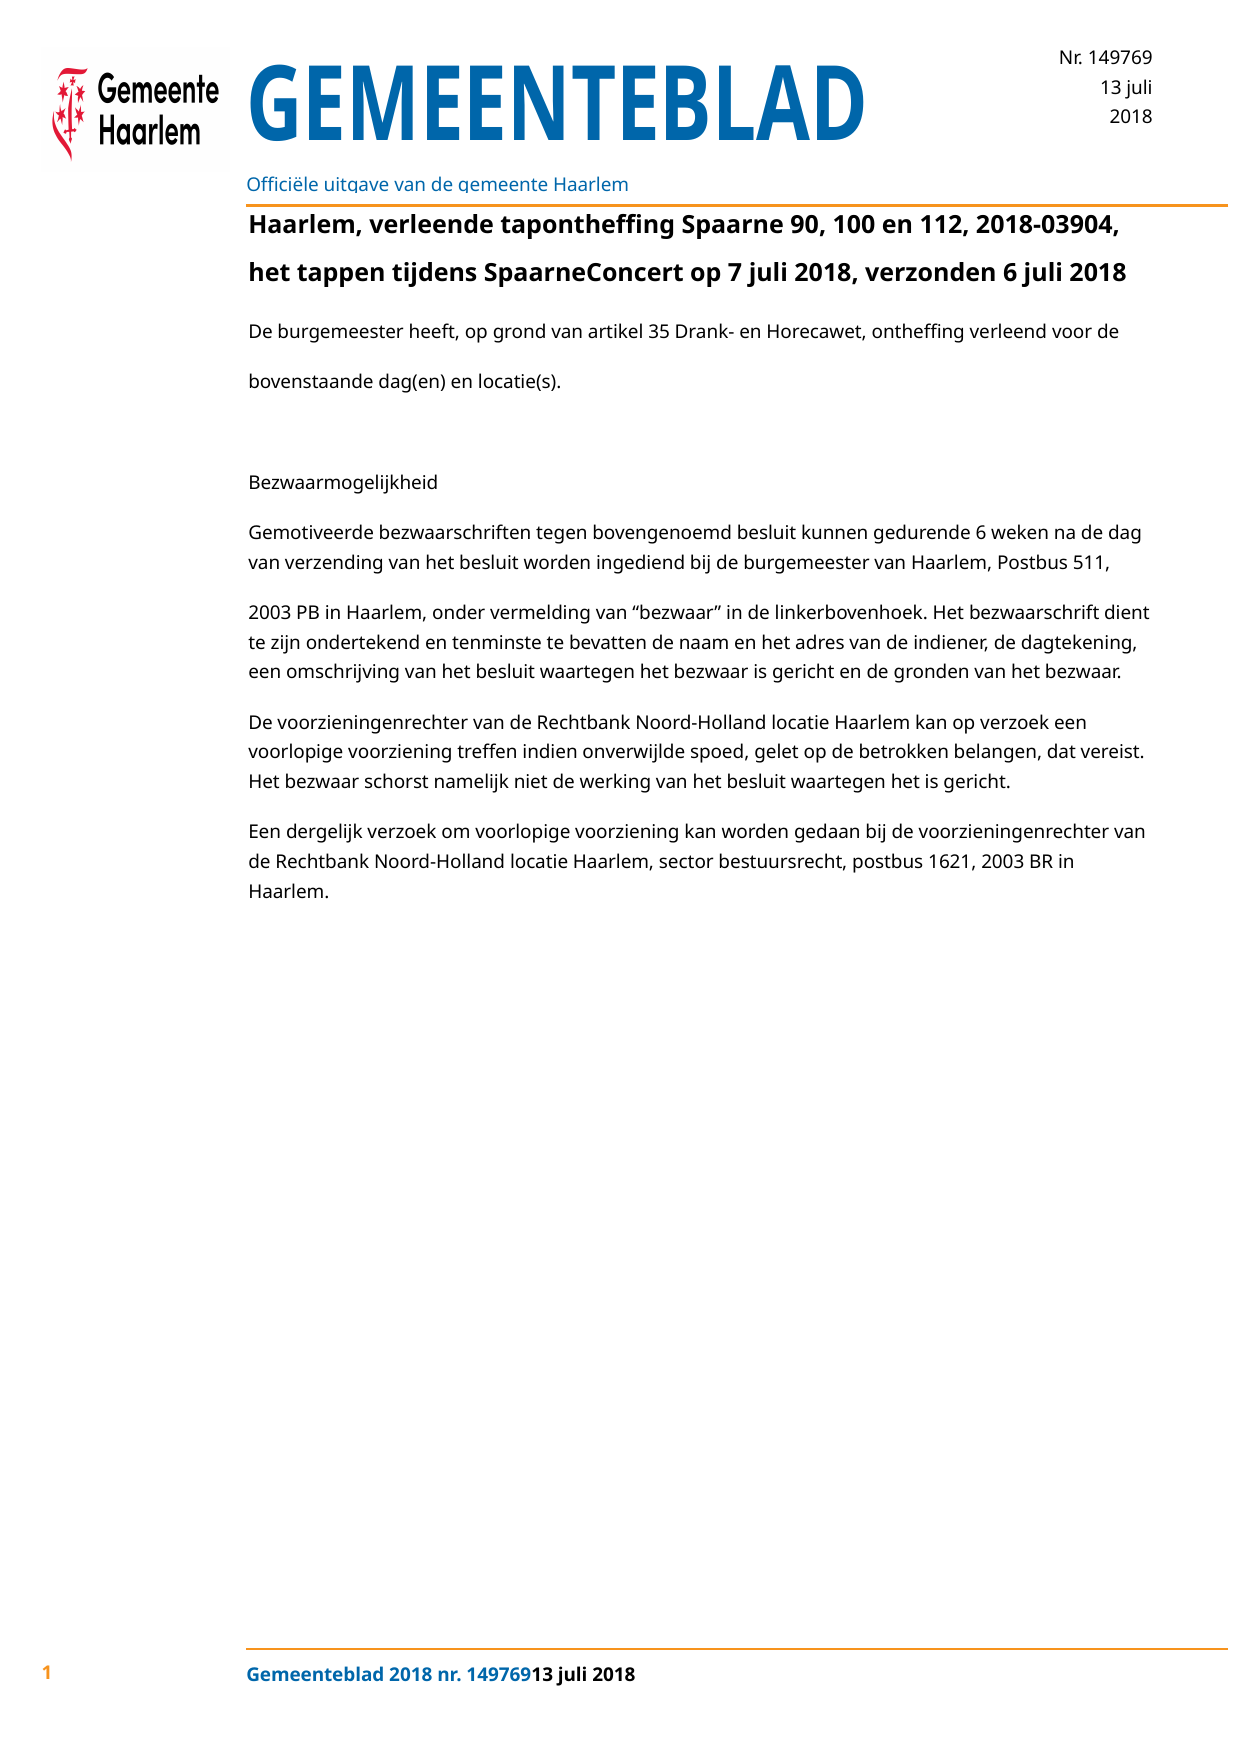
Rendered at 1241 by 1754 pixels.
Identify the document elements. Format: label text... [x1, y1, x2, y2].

text bovenstaande dag(en) en locatie(s). [248, 368, 1152, 394]
text Bezwaarmogelijkheid [248, 469, 1152, 495]
text De burgemeester heeft, op grond van artikel 35 Drank- en Horecawet, ontheffing verleend voor de [248, 318, 1152, 344]
text Een dergelijk verzoek om voorlopige voorziening kan worden gedaan bij de voorzieningenrechter van de Rechtbank Noord-Holland locatie Haarlem, sector bestuursrecht, postbus 1621, 2003 BR in Haarlem. [248, 819, 1152, 904]
picture [41, 47, 231, 172]
text De voorzieningenrechter van de Rechtbank Noord-Holland locatie Haarlem kan op verzoek een voorlopige voorziening treffen indien onverwijlde spoed, gelet op de betrokken belangen, dat vereist. Het bezwaar schorst namelijk niet de werking van het besluit waartegen het is gericht. [248, 709, 1152, 794]
text Gemotiveerde bezwaarschriften tegen bovengenoemd besluit kunnen gedurende 6 weken na de dag van verzending van het besluit worden ingediend bij de burgemeester van Haarlem, Postbus 511, [248, 519, 1152, 575]
text Haarlem, verleende tapontheffing Spaarne 90, 100 en 112, 2018-03904, het tappen tijdens SpaarneConcert op 7 juli 2018, verzonden 6 juli 2018 [248, 207, 1152, 288]
text 2003 PB in Haarlem, onder vermelding van “bezwaar” in de linkerbovenhoek. Het bezwaarschrift dient te zijn ondertekend en tenminste te bevatten de naam en het adres van de indiener, de dagtekening, een omschrijving van het besluit waartegen het bezwaar is gericht en de gronden van het bezwaar. [248, 599, 1152, 684]
